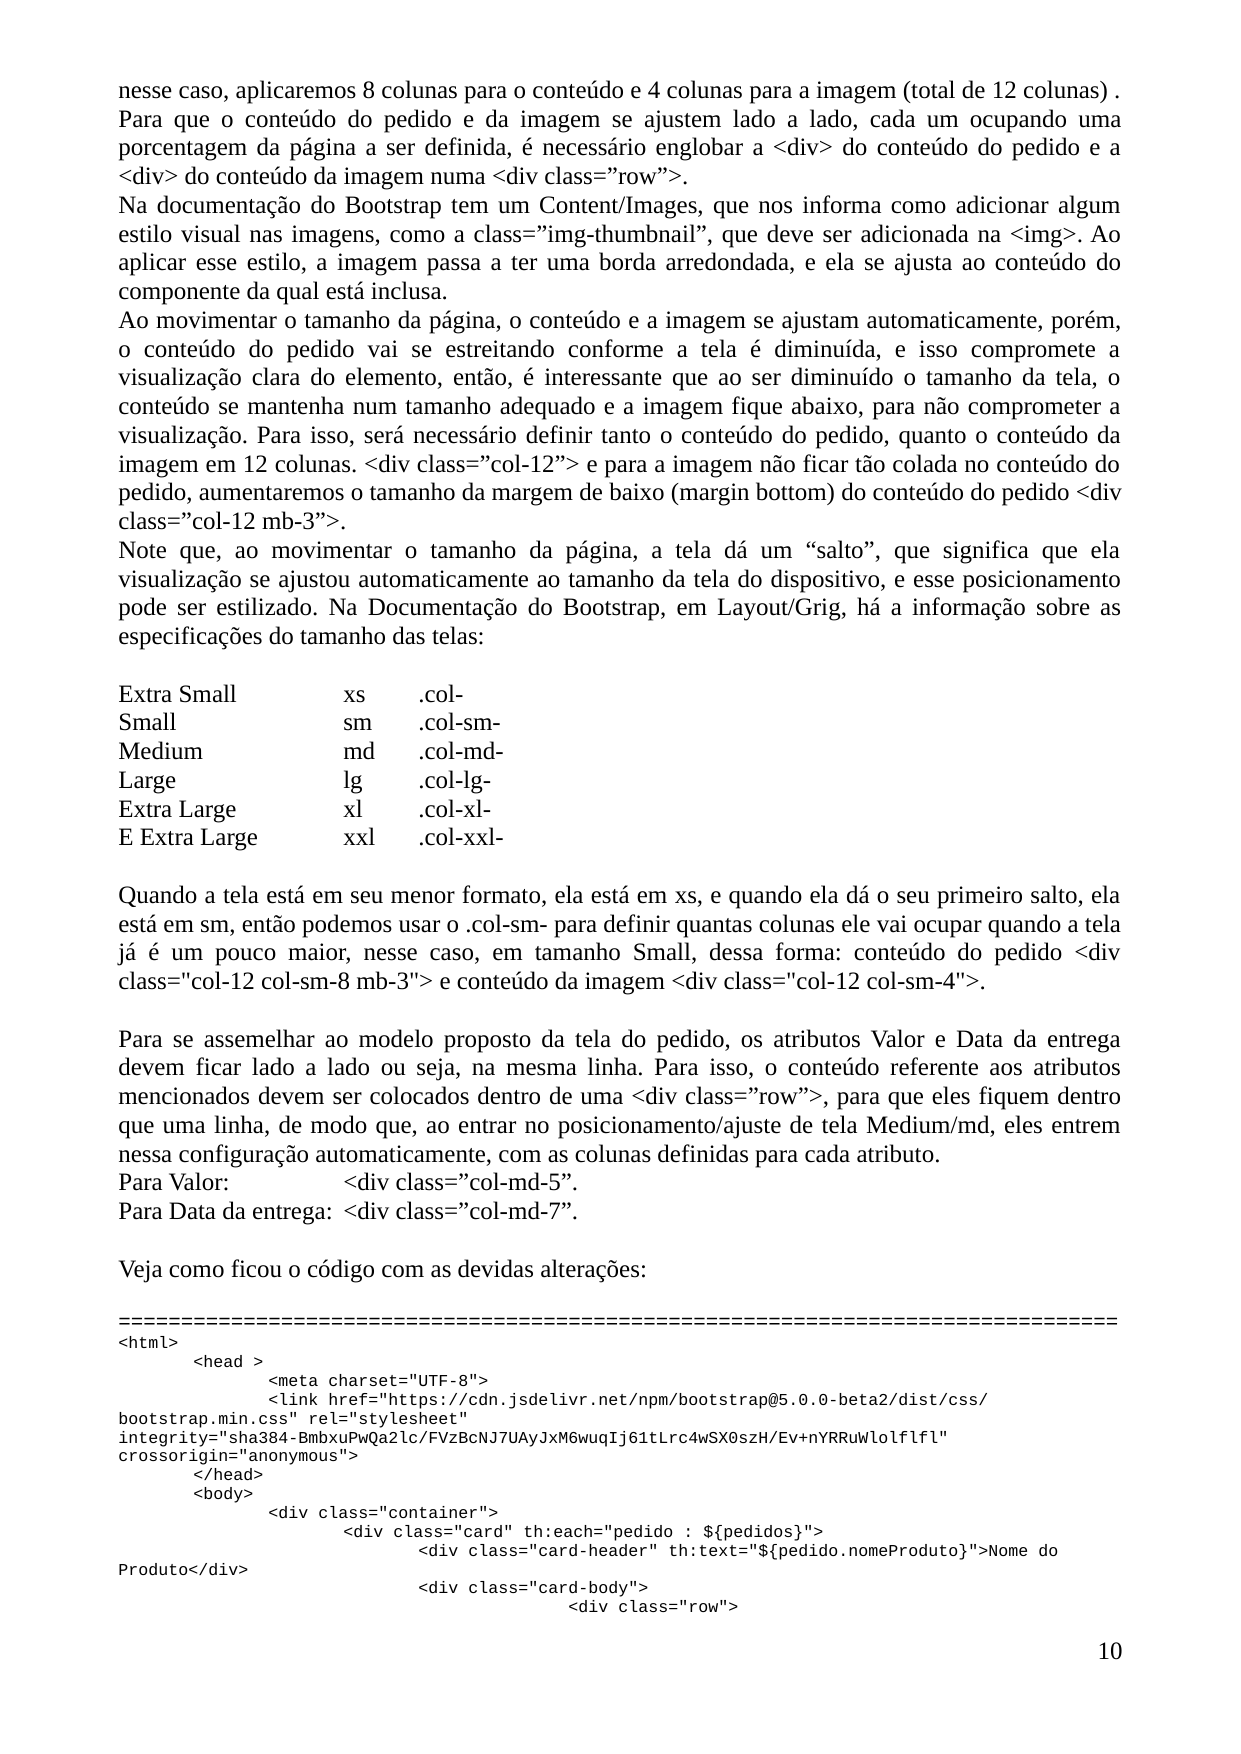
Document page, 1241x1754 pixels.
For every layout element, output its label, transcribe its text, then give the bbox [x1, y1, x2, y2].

text Extra Small xs .col- [118, 679, 1122, 707]
text E Extra Large xxl .col-xxl- [118, 822, 1122, 851]
text <div class="card-header" th:text="${pedido.nomeProduto}">Nome do Produto</div> [118, 1542, 1122, 1580]
text nesse caso, aplicaremos 8 colunas para o conteúdo e 4 colunas para a imagem (total de 12 colunas) . Para que o conteúdo do pedido e da imagem se ajustem lado a lado, cada um ocupando uma porcentagem da página a ser definida, é necessário englobar a <div> do conteúdo do pedido e a <div> do conteúdo da imagem numa <div class=”row”>. [118, 75, 1122, 190]
text Ao movimentar o tamanho da página, o conteúdo e a imagem se ajustam automaticamente, porém, o conteúdo do pedido vai se estreitando conforme a tela é diminuída, e isso compromete a visualização clara do elemento, então, é interessante que ao ser diminuído o tamanho da tela, o conteúdo se mantenha num tamanho adequado e a imagem fique abaixo, para não comprometer a visualização. Para isso, será necessário definir tanto o conteúdo do pedido, quanto o conteúdo da imagem em 12 colunas. <div class=”col-12”> e para a imagem não ficar tão colada no conteúdo do pedido, aumentaremos o tamanho da margem de baixo (margin bottom) do conteúdo do pedido <div class=”col-12 mb-3”>. [118, 305, 1122, 535]
text Note que, ao movimentar o tamanho da página, a tela dá um “salto”, que significa que ela visualização se ajustou automaticamente ao tamanho da tela do dispositivo, e esse posicionamento pode ser estilizado. Na Documentação do Bootstrap, em Layout/Grig, há a informação sobre as especificações do tamanho das telas: [118, 535, 1122, 650]
text <link href="https://cdn.jsdelivr.net/npm/bootstrap@5.0.0-beta2/dist/css/bootstrap.min.css" rel="stylesheet" integrity="sha384-BmbxuPwQa2lc/FVzBcNJ7UAyJxM6wuqIj61tLrc4wSX0szH/Ev+nYRRuWlolflfl" crossorigin="anonymous"> [118, 1391, 1122, 1467]
text </head> [118, 1467, 1122, 1486]
text Para Data da entrega: <div class=”col-md-7”. [118, 1196, 1122, 1225]
text <html> [118, 1335, 1122, 1354]
text <head > [118, 1354, 1122, 1373]
text <div class="card-body"> [118, 1580, 1122, 1599]
text Para se assemelhar ao modelo proposto da tela do pedido, os atributos Valor e Data da entrega devem ficar lado a lado ou seja, na mesma linha. Para isso, o conteúdo referente aos atributos mencionados devem ser colocados dentro de uma <div class=”row”>, para que eles fiquem dentro que uma linha, de modo que, ao entrar no posicionamento/ajuste de tela Medium/md, eles entrem nessa configuração automaticamente, com as colunas definidas para cada atributo. [118, 1024, 1122, 1167]
text Large lg .col-lg- [118, 765, 1122, 794]
text <div class="container"> [118, 1504, 1122, 1523]
text Quando a tela está em seu menor formato, ela está em xs, e quando ela dá o seu primeiro salto, ela está em sm, então podemos usar o .col-sm- para definir quantas colunas ele vai ocupar quando a tela já é um pouco maior, nesse caso, em tamanho Small, dessa forma: conteúdo do pedido <div class="col-12 col-sm-8 mb-3"> e conteúdo da imagem <div class="col-12 col-sm-4">. [118, 880, 1122, 995]
text Medium md .col-md- [118, 736, 1122, 765]
text <meta charset="UTF-8"> [118, 1373, 1122, 1391]
text Extra Large xl .col-xl- [118, 794, 1122, 822]
text Small sm .col-sm- [118, 707, 1122, 736]
text Para Valor: <div class=”col-md-5”. [118, 1167, 1122, 1196]
text <div class="row"> [118, 1599, 1122, 1618]
text Na documentação do Bootstrap tem um Content/Images, que nos informa como adicionar algum estilo visual nas imagens, como a class=”img-thumbnail”, que deve ser adicionada na <img>. Ao aplicar esse estilo, a imagem passa a ter uma borda arredondada, e ela se ajusta ao conteúdo do componente da qual está inclusa. [118, 190, 1122, 305]
text Veja como ficou o código com as devidas alterações: [118, 1254, 1122, 1282]
text <div class="card" th:each="pedido : ${pedidos}"> [118, 1523, 1122, 1542]
text <body> [118, 1486, 1122, 1504]
text ================================================================================ [118, 1311, 1122, 1335]
